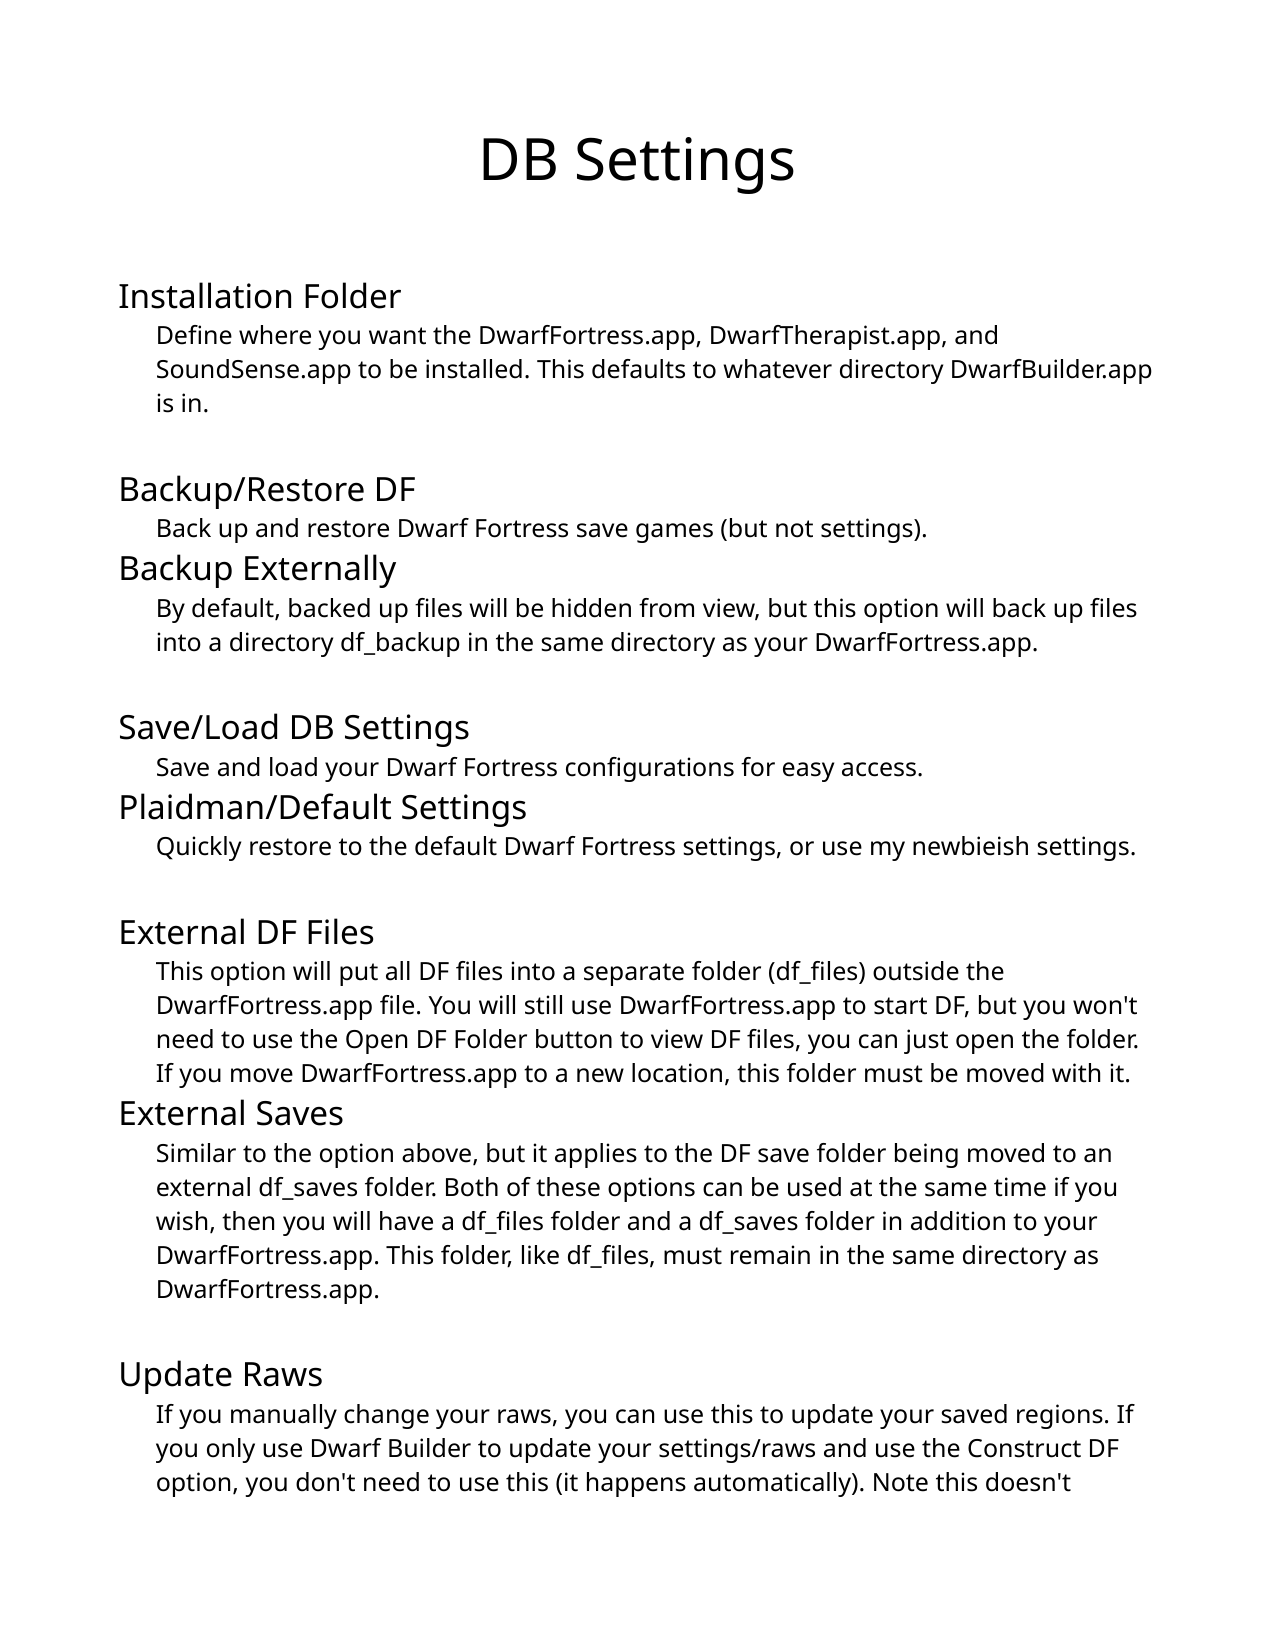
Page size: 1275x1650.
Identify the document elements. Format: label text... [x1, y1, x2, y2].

subtitle DB Settings [118, 118, 1157, 198]
text This option will put all DF files into a separate folder (df_files) outside the DwarfFortress.app file. You will still use DwarfFortress.app to start DF, but you won't need to use the Open DF Folder button to view DF files, you can just open the folder. If you move DwarfFortress.app to a new location, this folder must be moved with it. [156, 954, 1157, 1090]
text External Saves [118, 1090, 1157, 1136]
text Similar to the option above, but it applies to the DF save folder being moved to an external df_saves folder. Both of these options can be used at the same time if you wish, then you will have a df_files folder and a df_saves folder in addition to your DwarfFortress.app. This folder, like df_files, must remain in the same directory as DwarfFortress.app. [156, 1136, 1157, 1306]
text Installation Folder [118, 273, 1157, 318]
text Backup Externally [118, 545, 1157, 591]
text Plaidman/Default Settings [118, 783, 1157, 829]
text If you manually change your raws, you can use this to update your saved regions. If you only use Dwarf Builder to update your settings/raws and use the Construct DF option, you don't need to use this (it happens automatically). Note this doesn't [156, 1397, 1157, 1499]
text Update Raws [118, 1351, 1157, 1397]
text By default, backed up files will be hidden from view, but this option will back up files into a directory df_backup in the same directory as your DwarfFortress.app. [156, 591, 1157, 659]
text Save and load your Dwarf Fortress configurations for easy access. [156, 749, 1157, 783]
text External DF Files [118, 908, 1157, 954]
text Define where you want the DwarfFortress.app, DwarfTherapist.app, and SoundSense.app to be installed. This defaults to whatever directory DwarfBuilder.app is in. [156, 318, 1157, 420]
text Quickly restore to the default Dwarf Fortress settings, or use my newbieish settings. [156, 829, 1157, 863]
text Save/Load DB Settings [118, 704, 1157, 749]
text Backup/Restore DF [118, 466, 1157, 511]
text Back up and restore Dwarf Fortress save games (but not settings). [156, 511, 1157, 545]
